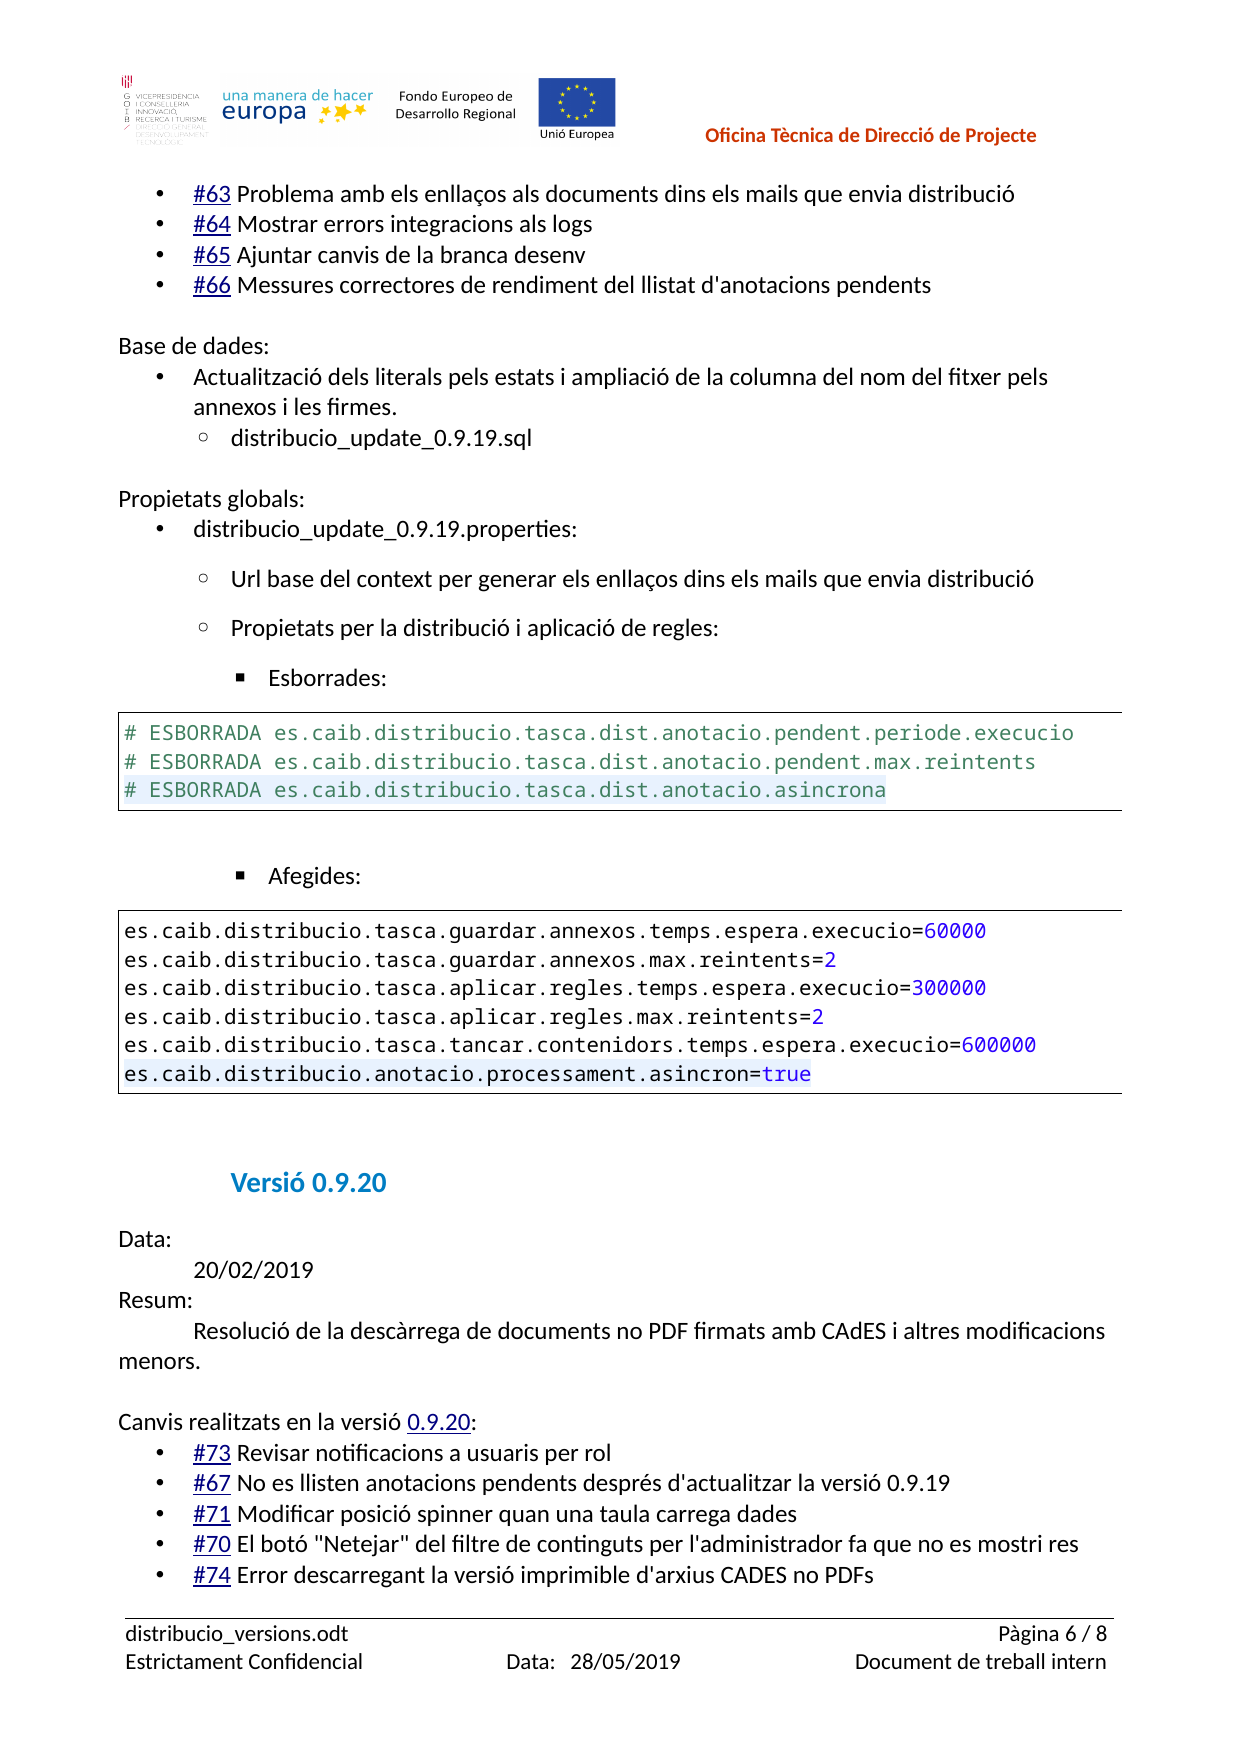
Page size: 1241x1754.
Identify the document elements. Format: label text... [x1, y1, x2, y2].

text 20/02/2019 [118, 1254, 1122, 1284]
list #74 Error descarregant la versió imprimible d'arxius CADES no PDFs [156, 1559, 1122, 1590]
picture [219, 73, 621, 147]
list distribucio_update_0.9.19.sql [193, 422, 1122, 452]
list distribucio_update_0.9.19.properties: [156, 513, 1122, 544]
list #67 No es llisten anotacions pendents després d'actualitzar la versió 0.9.19 [156, 1468, 1122, 1498]
text Propietats globals: [118, 483, 1122, 513]
text Base de dades: [118, 330, 1122, 361]
list #63 Problema amb els enllaços als documents dins els mails que envia distribució [156, 178, 1122, 208]
picture [118, 73, 213, 147]
list #64 Mostrar errors integracions als logs [156, 208, 1122, 239]
list #65 Ajuntar canvis de la branca desenv [156, 239, 1122, 269]
table_header es.caib.distribucio.tasca.guardar.annexos.temps.espera.execucio=60000 es.caib.distribucio.tasca.guardar.annexos.max.reintents=2 es.caib.distribucio.tasca.aplicar.regles.temps.espera.execucio=300000 es.caib.distribucio.tasca.aplicar.regles.max.reintents=2 es.caib.distribucio.tasca.tancar.contenidors.temps.espera.execucio=600000 es.caib.distribucio.anotacio.processament.asincron=true [119, 911, 1122, 1093]
list #70 El botó "Netejar" del filtre de continguts per l'administrador fa que no es mostri res [156, 1529, 1122, 1559]
text Data: [118, 1223, 1122, 1254]
list #71 Modificar posició spinner quan una taula carrega dades [156, 1498, 1122, 1529]
list Url base del context per generar els enllaços dins els mails que envia distribució [193, 563, 1122, 593]
text Resum: [118, 1284, 1122, 1315]
list Actualització dels literals pels estats i ampliació de la columna del nom del fitxer pels annexos i les firmes. [156, 361, 1122, 422]
list Esborrades: [231, 662, 1122, 693]
subtitle Versió 0.9.20 [153, 1164, 1122, 1200]
list #73 Revisar notificacions a usuaris per rol [156, 1437, 1122, 1468]
list Afegides: [231, 860, 1122, 891]
table_header # ESBORRADA es.caib.distribucio.tasca.dist.anotacio.pendent.periode.execucio # ESBORRADA es.caib.distribucio.tasca.dist.anotacio.pendent.max.reintents # ESBORRADA es.caib.distribucio.tasca.dist.anotacio.asincrona [119, 713, 1122, 809]
list #66 Messures correctores de rendiment del llistat d'anotacions pendents [156, 269, 1122, 300]
text Canvis realitzats en la versió 0.9.20: [118, 1407, 1122, 1437]
list Propietats per la distribució i aplicació de regles: [193, 613, 1122, 643]
text Resolució de la descàrrega de documents no PDF firmats amb CAdES i altres modificacions menors. [118, 1315, 1122, 1376]
